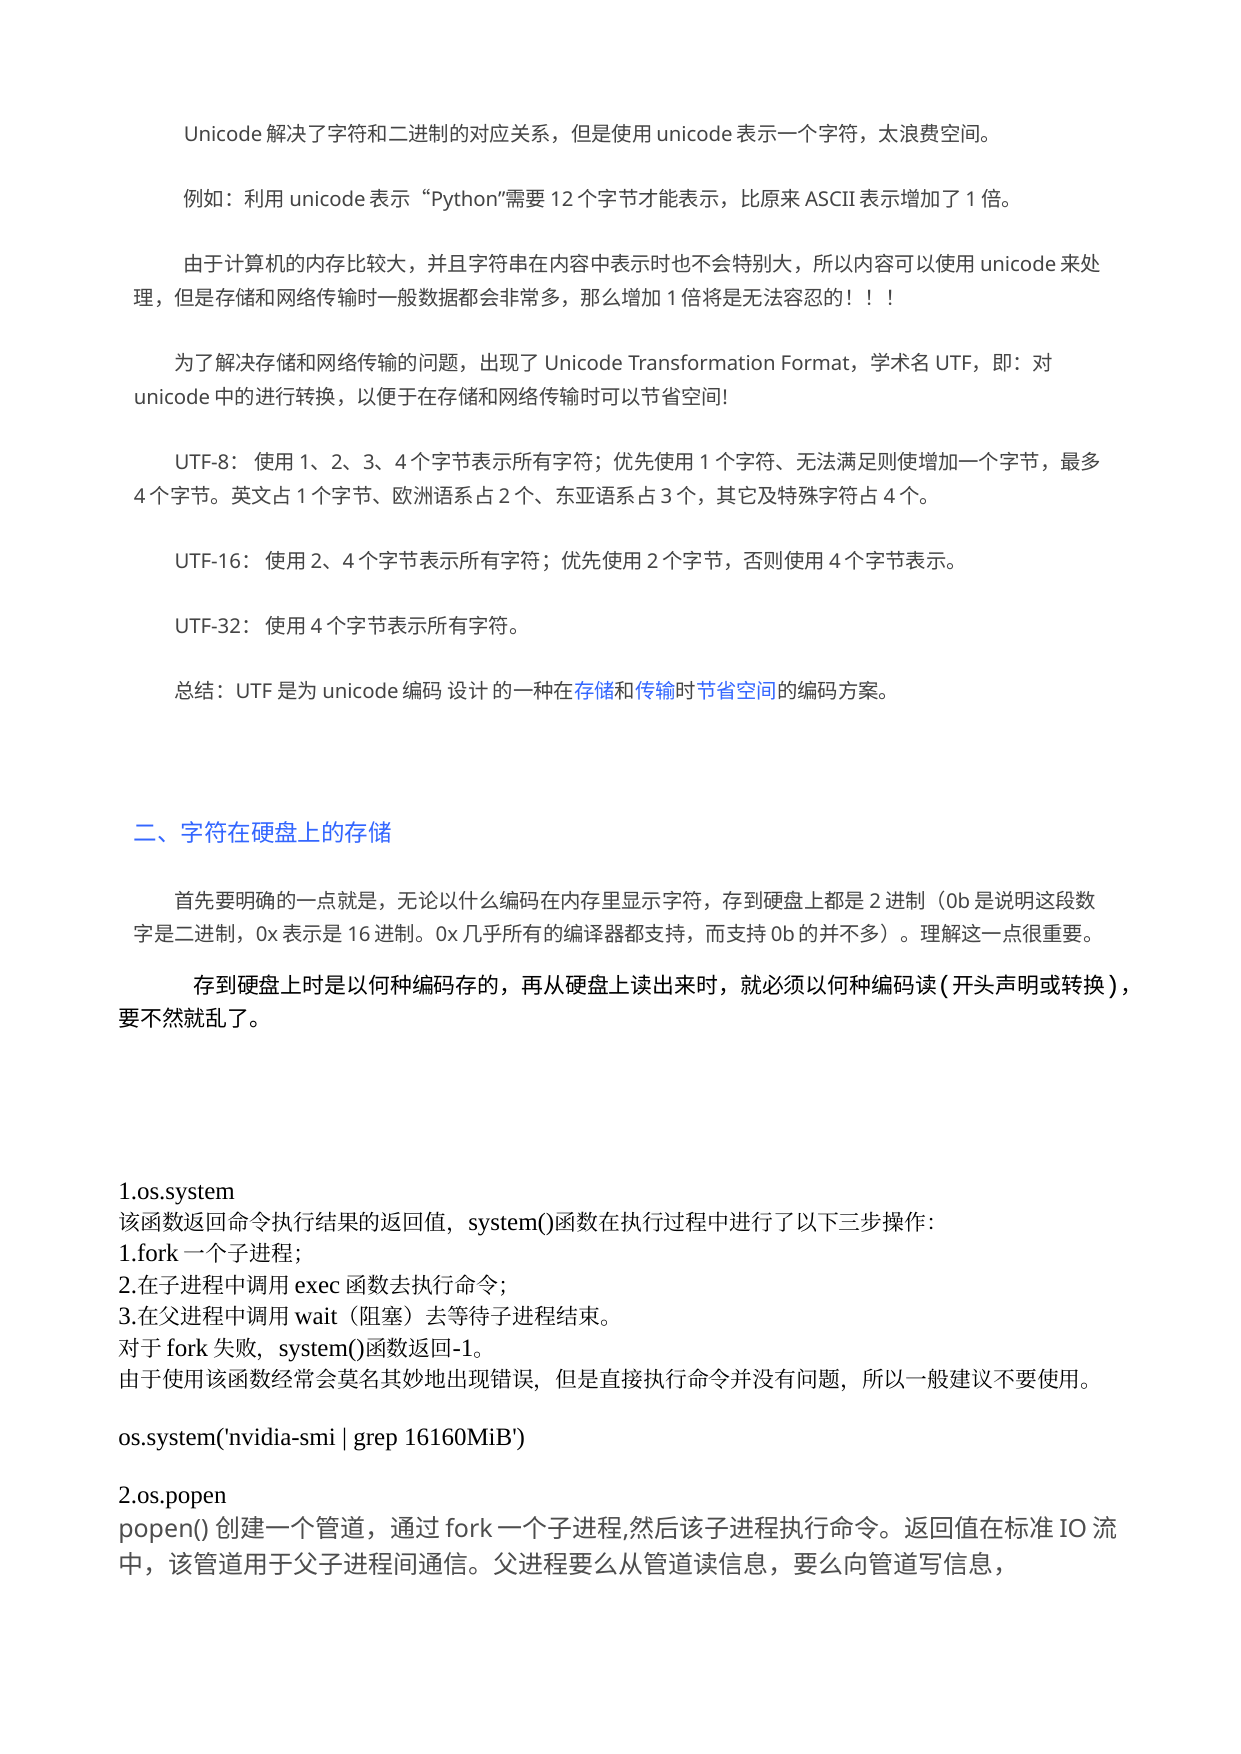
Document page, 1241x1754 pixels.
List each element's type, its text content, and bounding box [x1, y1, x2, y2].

text 该函数返回命令执行结果的返回值，system()函数在执行过程中进行了以下三步操作： [118, 1205, 1122, 1236]
text 存到硬盘上时是以何种编码存的，再从硬盘上读出来时，就必须以何种编码读(开头声明或转换)，要不然就乱了。 [118, 968, 1122, 1032]
text UTF-32： 使用4个字节表示所有字符。 [134, 610, 1106, 640]
text 总结：UTF 是为unicode编码 设计 的一种在存储和传输时节省空间的编码方案。 [134, 675, 1106, 705]
text 3.在父进程中调用wait（阻塞）去等待子进程结束。 [118, 1299, 1122, 1331]
text 例如：利用unicode表示“Python”需要12个字节才能表示，比原来ASCII表示增加了1倍。 [134, 183, 1106, 213]
text 2.在子进程中调用exec函数去执行命令； [118, 1268, 1122, 1299]
text 为了解决存储和网络传输的问题，出现了Unicode Transformation Format，学术名UTF，即：对unicode中的进行转换，以便于在存储和网络传输时可以节省空间! [134, 347, 1106, 411]
text UTF-16： 使用2、4个字节表示所有字符；优先使用2个字节，否则使用4个字节表示。 [134, 545, 1106, 575]
text 1.os.system [118, 1176, 1122, 1205]
text os.system('nvidia-smi | grep 16160MiB') [118, 1422, 1122, 1451]
text Unicode解决了字符和二进制的对应关系，但是使用unicode表示一个字符，太浪费空间。 [134, 118, 1106, 148]
text 由于计算机的内存比较大，并且字符串在内容中表示时也不会特别大，所以内容可以使用unicode来处理，但是存储和网络传输时一般数据都会非常多，那么增加1倍将是无法容忍的！！！ [134, 248, 1106, 312]
text 对于fork失败，system()函数返回-1。 [118, 1331, 1122, 1362]
text 由于使用该函数经常会莫名其妙地出现错误，但是直接执行命令并没有问题，所以一般建议不要使用。 [118, 1362, 1122, 1394]
text 1.fork一个子进程； [118, 1236, 1122, 1268]
text popen() 创建一个管道，通过fork一个子进程,然后该子进程执行命令。返回值在标准IO流中，该管道用于父子进程间通信。父进程要么从管道读信息，要么向管道写信息， [118, 1509, 1122, 1581]
text UTF-8： 使用1、2、3、4个字节表示所有字符；优先使用1个字符、无法满足则使增加一个字节，最多4个字节。英文占1个字节、欧洲语系占2个、东亚语系占3个，其它及特殊字符占4个。 [134, 446, 1106, 509]
text 首先要明确的一点就是，无论以什么编码在内存里显示字符，存到硬盘上都是2进制（0b是说明这段数字是二进制，0x表示是16进制。0x几乎所有的编译器都支持，而支持0b的并不多）。理解这一点很重要。 [134, 884, 1106, 948]
text 2.os.popen [118, 1480, 1122, 1509]
text 二、字符在硬盘上的存储 [134, 741, 1106, 848]
